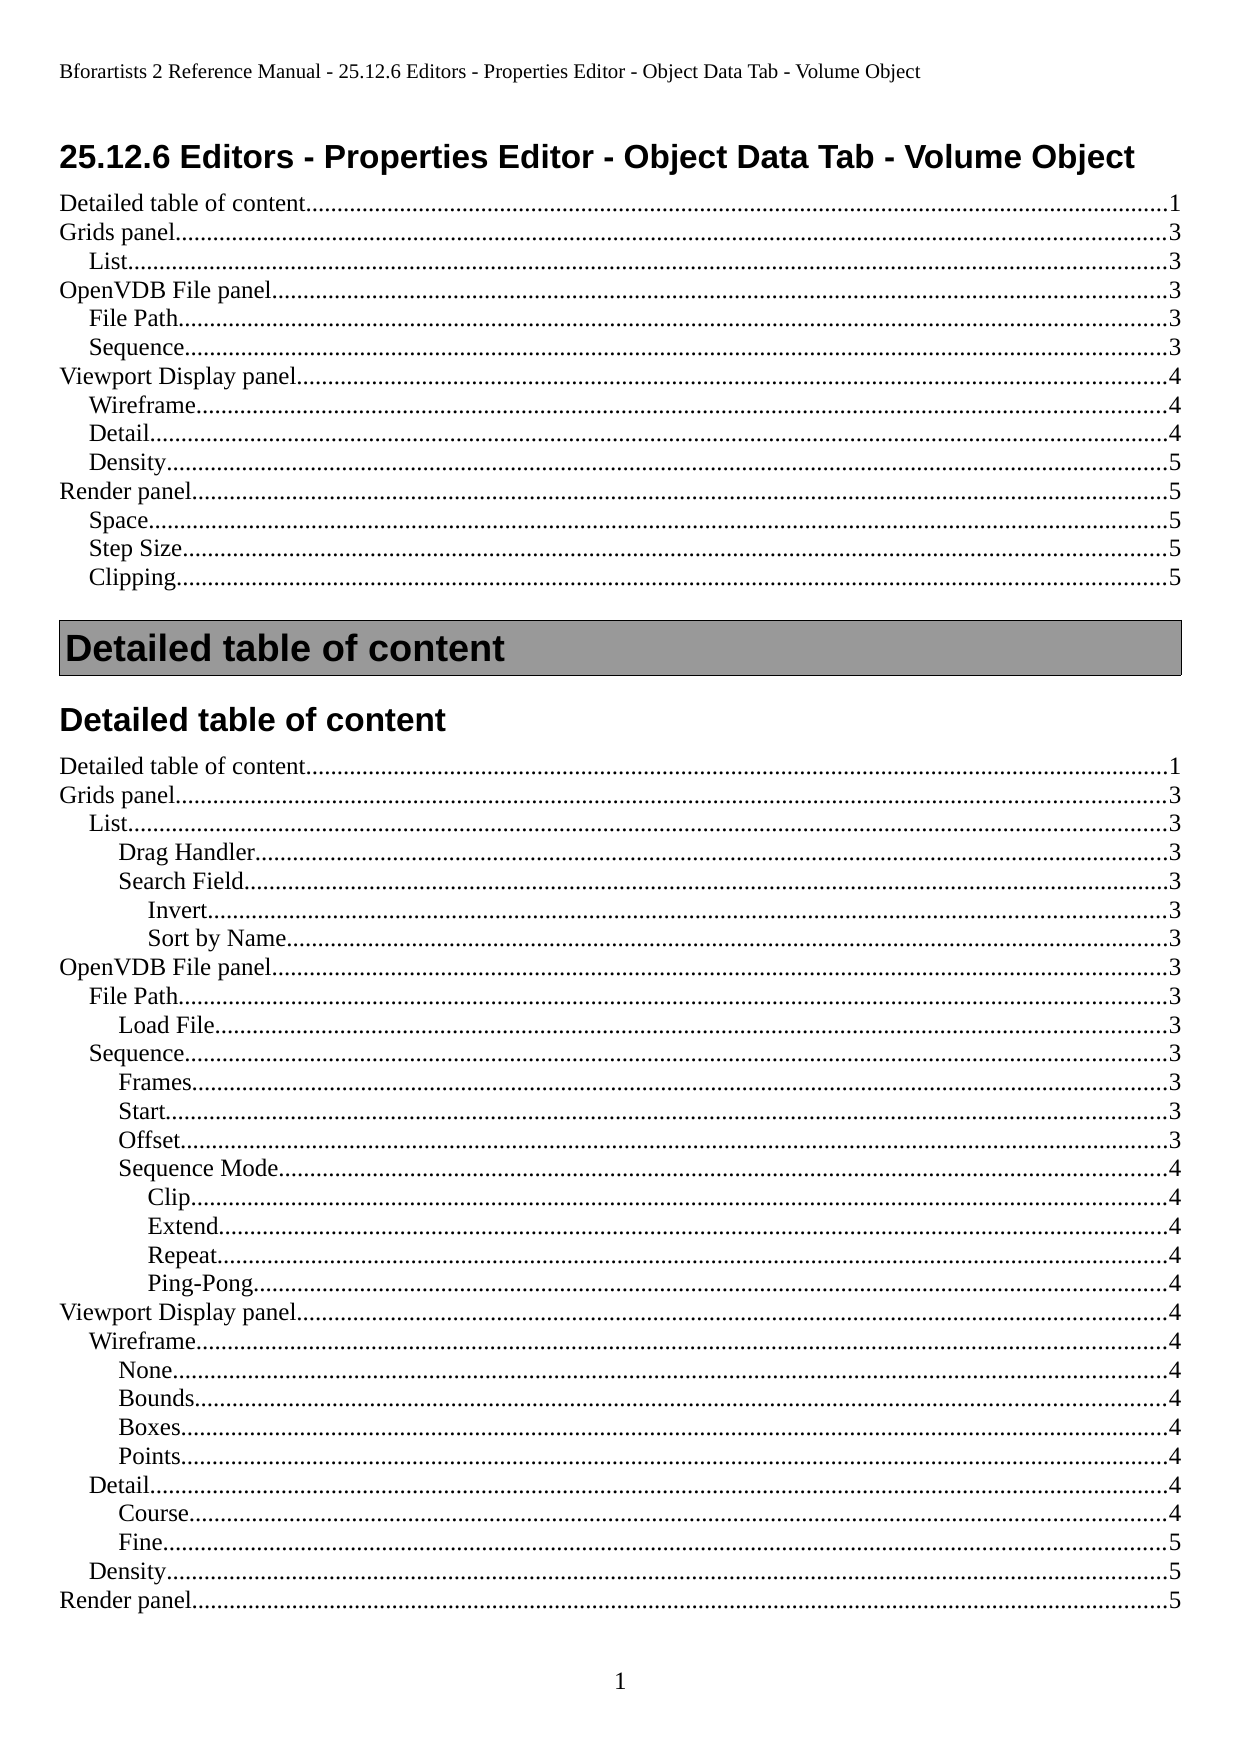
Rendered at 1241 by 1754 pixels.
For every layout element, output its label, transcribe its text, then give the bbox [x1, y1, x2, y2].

text Boxes 4 [118, 1412, 1181, 1441]
text Wireframe 4 [88, 1326, 1181, 1355]
text Search Field 3 [118, 866, 1181, 895]
text Grids panel 3 [59, 780, 1181, 808]
text Invert 3 [147, 895, 1181, 923]
text Clipping 5 [88, 562, 1181, 591]
text Sequence 3 [88, 1038, 1181, 1067]
text Detail 4 [88, 418, 1181, 447]
text Render panel 5 [59, 476, 1181, 505]
text Course 4 [118, 1498, 1181, 1527]
text List 3 [88, 808, 1181, 837]
text Start 3 [118, 1096, 1181, 1125]
text Fine 5 [118, 1527, 1181, 1556]
text Density 5 [88, 1556, 1181, 1585]
text Offset 3 [118, 1125, 1181, 1153]
text Render panel 5 [59, 1585, 1181, 1613]
text Sort by Name 3 [147, 923, 1181, 952]
text Detailed table of content 1 [59, 188, 1181, 217]
subtitle 25.12.6 Editors - Properties Editor - Object Data Tab - Volume Object [59, 138, 1181, 176]
text File Path 3 [88, 303, 1181, 332]
text OpenVDB File panel 3 [59, 952, 1181, 981]
text Points 4 [118, 1441, 1181, 1470]
text Bounds 4 [118, 1383, 1181, 1412]
text Drag Handler 3 [118, 837, 1181, 866]
text Detail 4 [88, 1470, 1181, 1498]
text Grids panel 3 [59, 217, 1181, 246]
text Load File 3 [118, 1010, 1181, 1038]
text Detailed table of content 1 [59, 751, 1181, 780]
text Sequence Mode 4 [118, 1153, 1181, 1182]
text List 3 [88, 246, 1181, 275]
text Clip 4 [147, 1182, 1181, 1211]
text Sequence 3 [88, 332, 1181, 361]
subtitle Detailed table of content [59, 700, 1181, 738]
text Space 5 [88, 505, 1181, 533]
text Density 5 [88, 447, 1181, 476]
text OpenVDB File panel 3 [59, 275, 1181, 303]
text Frames 3 [118, 1067, 1181, 1096]
text Wireframe 4 [88, 390, 1181, 418]
text Viewport Display panel 4 [59, 361, 1181, 390]
text File Path 3 [88, 981, 1181, 1010]
text None 4 [118, 1355, 1181, 1383]
table_header Detailed table of content [60, 621, 1181, 675]
text Viewport Display panel 4 [59, 1297, 1181, 1326]
text Step Size 5 [88, 533, 1181, 562]
text Repeat 4 [147, 1240, 1181, 1268]
text Ping-Pong 4 [147, 1268, 1181, 1297]
text Extend 4 [147, 1211, 1181, 1240]
